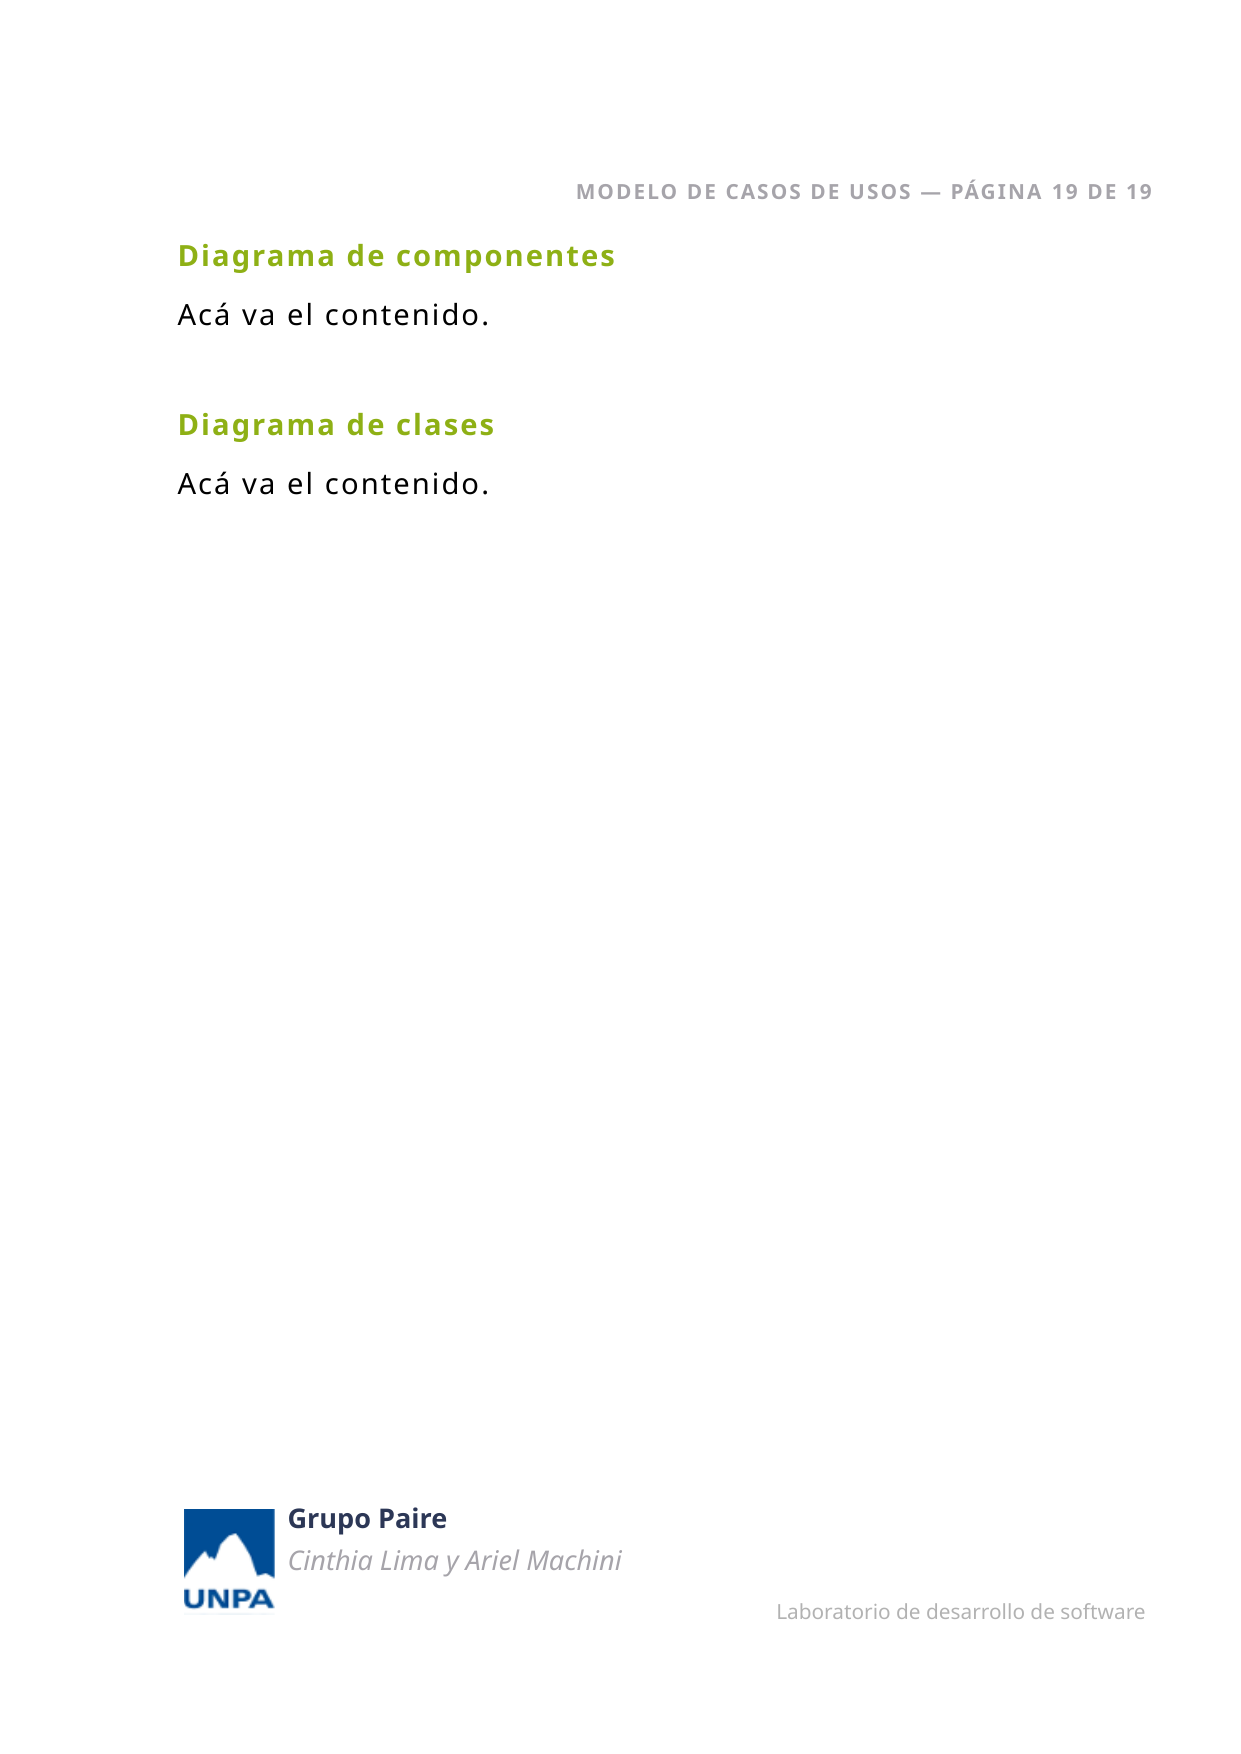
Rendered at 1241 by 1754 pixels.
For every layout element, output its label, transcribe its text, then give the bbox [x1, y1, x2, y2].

text Diagrama de clases [177, 404, 1152, 444]
text Acá va el contenido. [177, 294, 1152, 334]
text Diagrama de componentes [177, 235, 1152, 275]
picture [184, 1509, 275, 1615]
text Acá va el contenido. [177, 463, 1152, 503]
